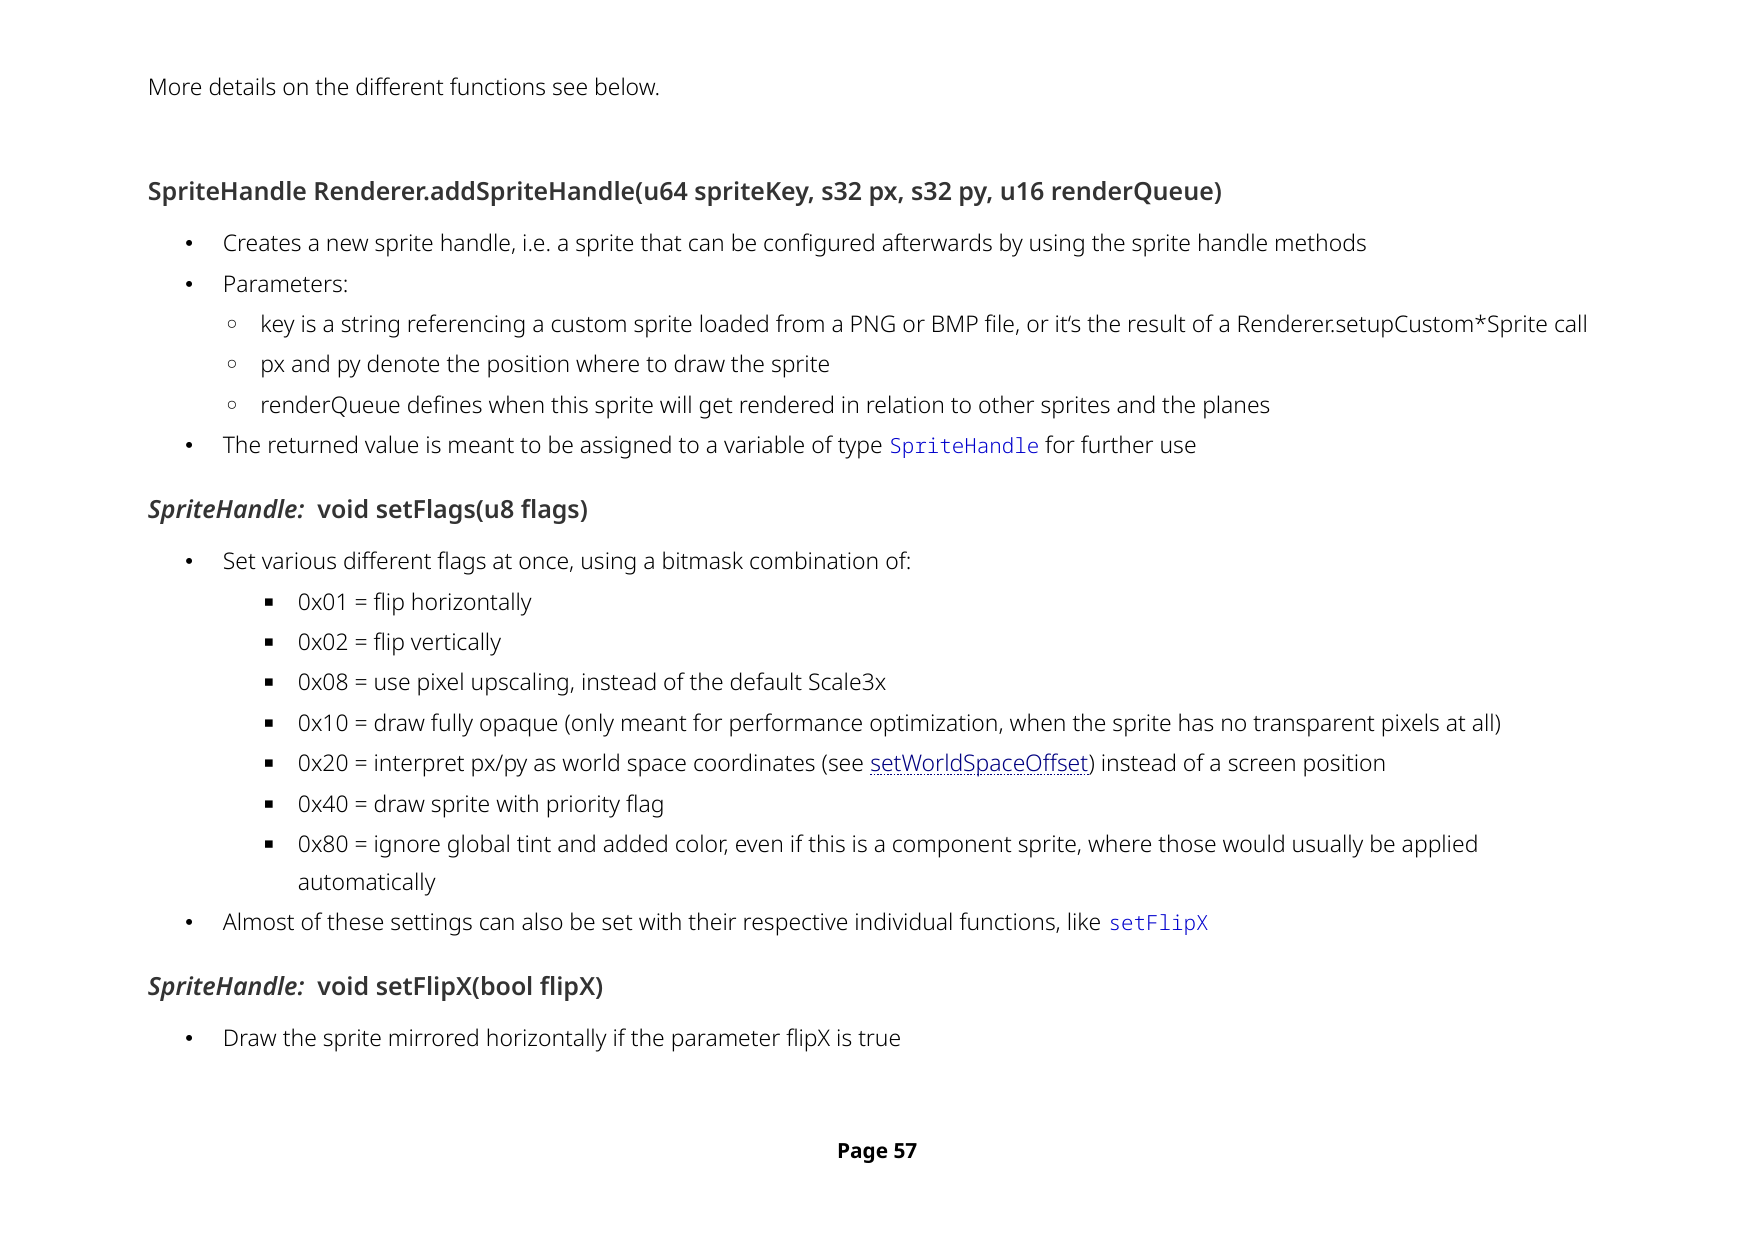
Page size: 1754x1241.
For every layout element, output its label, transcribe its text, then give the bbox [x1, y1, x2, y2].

list 0x08 = use pixel upscaling, instead of the default Scale3x [260, 666, 1606, 697]
subtitle SpriteHandle Renderer.addSpriteHandle(u64 spriteKey, s32 px, s32 py, u16 renderQueue) [148, 174, 1606, 208]
list 0x01 = flip horizontally [260, 585, 1606, 617]
list px and py denote the position where to draw the sprite [223, 348, 1606, 379]
list Draw the sprite mirrored horizontally if the parameter flipX is true [185, 1022, 1606, 1053]
list 0x20 = interpret px/py as world space coordinates (see setWorldSpaceOffset) instead of a screen position [260, 747, 1606, 778]
list Parameters: [185, 267, 1606, 299]
list renderQueue defines when this sprite will get rendered in relation to other sprites and the planes [223, 389, 1606, 420]
list 0x40 = draw sprite with priority flag [260, 787, 1606, 819]
list key is a string referencing a custom sprite loaded from a PNG or BMP file, or it‘s the result of a Renderer.setupCustom*Sprite call [223, 308, 1606, 339]
subtitle SpriteHandle: void setFlipX(bool flipX) [148, 968, 1606, 1002]
list 0x10 = draw fully opaque (only meant for performance optimization, when the sprite has no transparent pixels at all) [260, 707, 1606, 738]
list Set various different flags at once, using a bitmask combination of: [185, 545, 1606, 576]
subtitle SpriteHandle: void setFlags(u8 flags) [148, 492, 1606, 526]
list 0x80 = ignore global tint and added color, even if this is a component sprite, where those would usually be applied automatically [260, 828, 1606, 897]
text More details on the different functions see below. [148, 71, 1606, 102]
list Almost of these settings can also be set with their respective individual functions, like setFlipX [185, 906, 1606, 937]
list Creates a new sprite handle, i.e. a sprite that can be configured afterwards by using the sprite handle methods [185, 227, 1606, 258]
list The returned value is meant to be assigned to a variable of type SpriteHandle for further use [185, 429, 1606, 460]
list 0x02 = flip vertically [260, 626, 1606, 657]
